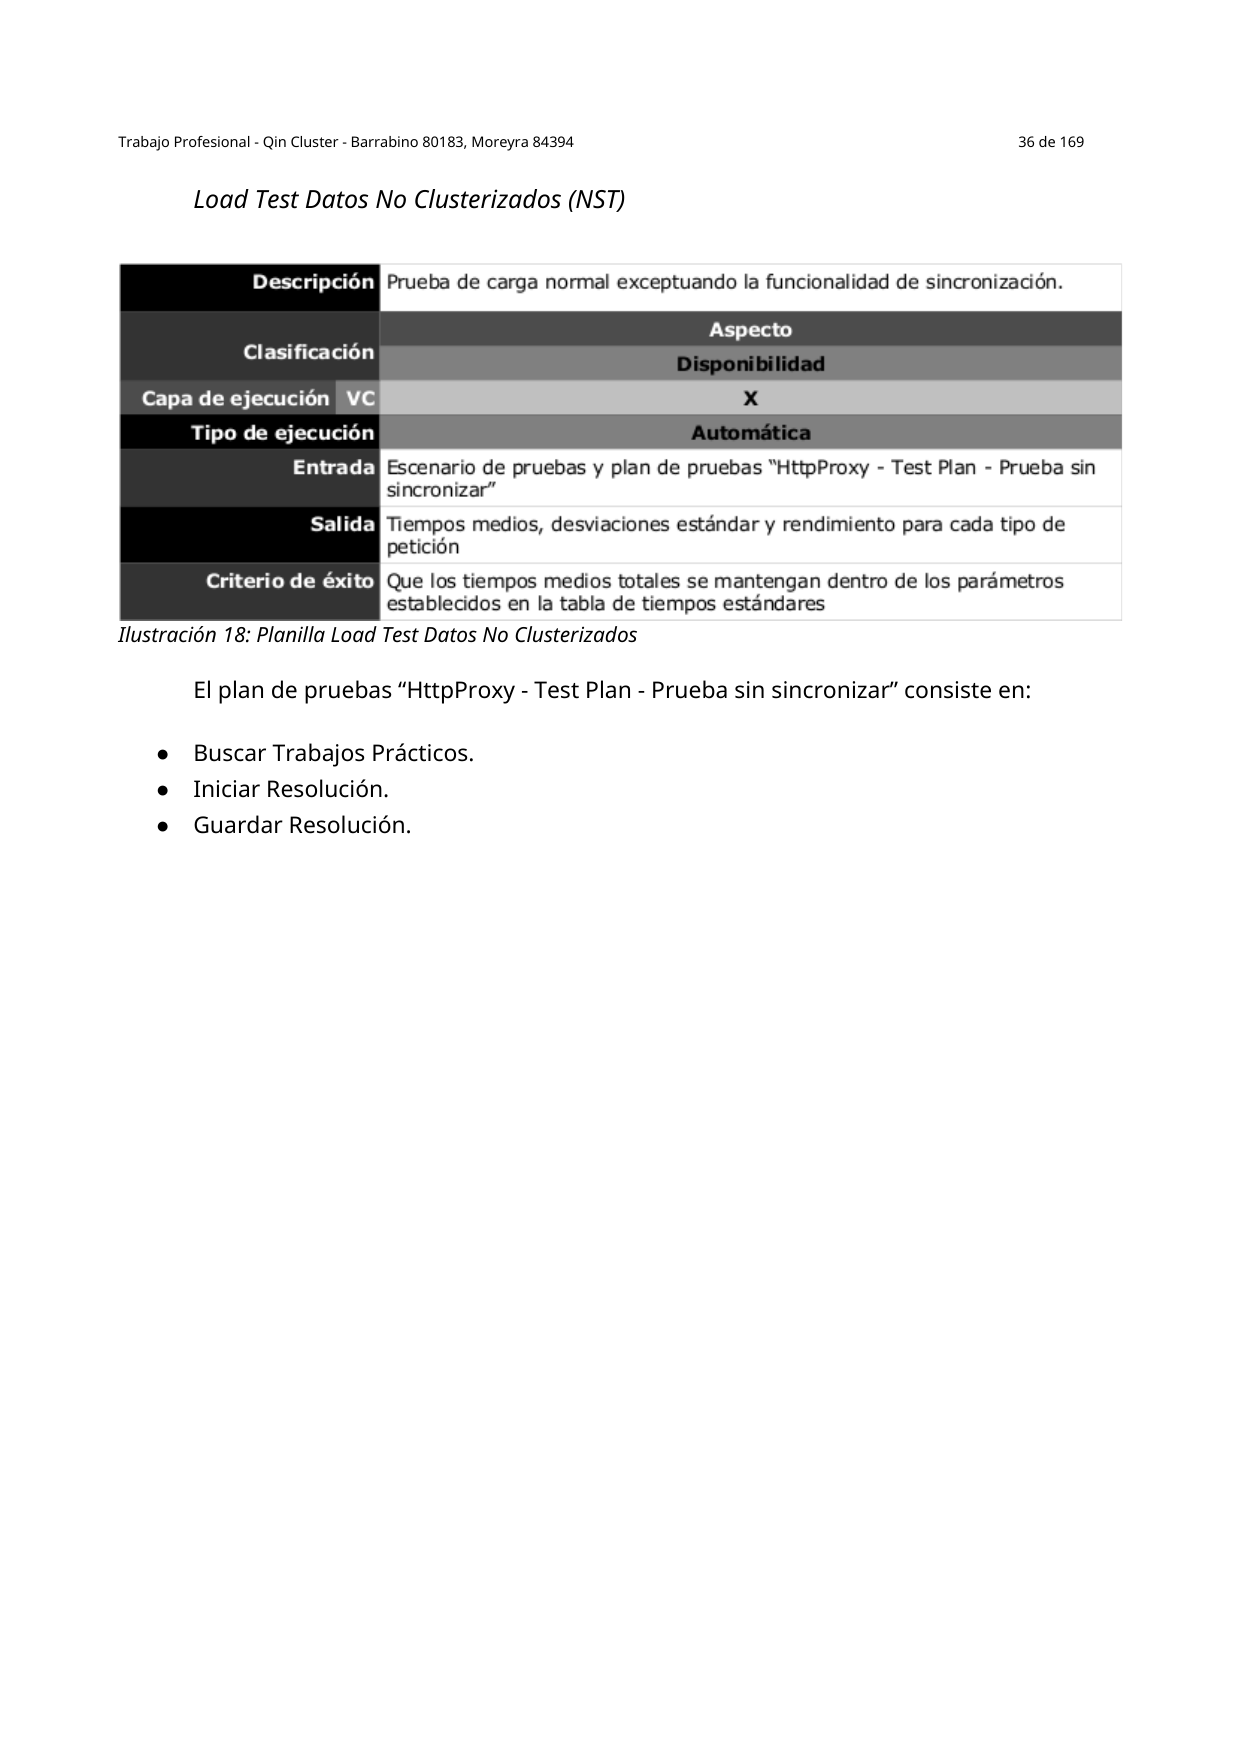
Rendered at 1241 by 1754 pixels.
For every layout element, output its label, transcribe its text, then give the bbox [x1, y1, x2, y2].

list Iniciar Resolución. [156, 773, 1122, 804]
list Guardar Resolución. [156, 809, 1122, 840]
text Load Test Datos No Clusterizados (NST) [118, 182, 1122, 216]
list Buscar Trabajos Prácticos. [156, 737, 1122, 768]
text El plan de pruebas “HttpProxy - Test Plan - Prueba sin sincronizar” consiste en: [118, 674, 1122, 706]
text Ilustración 18: Planilla Load Test Datos No Clusterizados [118, 621, 1122, 649]
picture [118, 262, 1123, 621]
